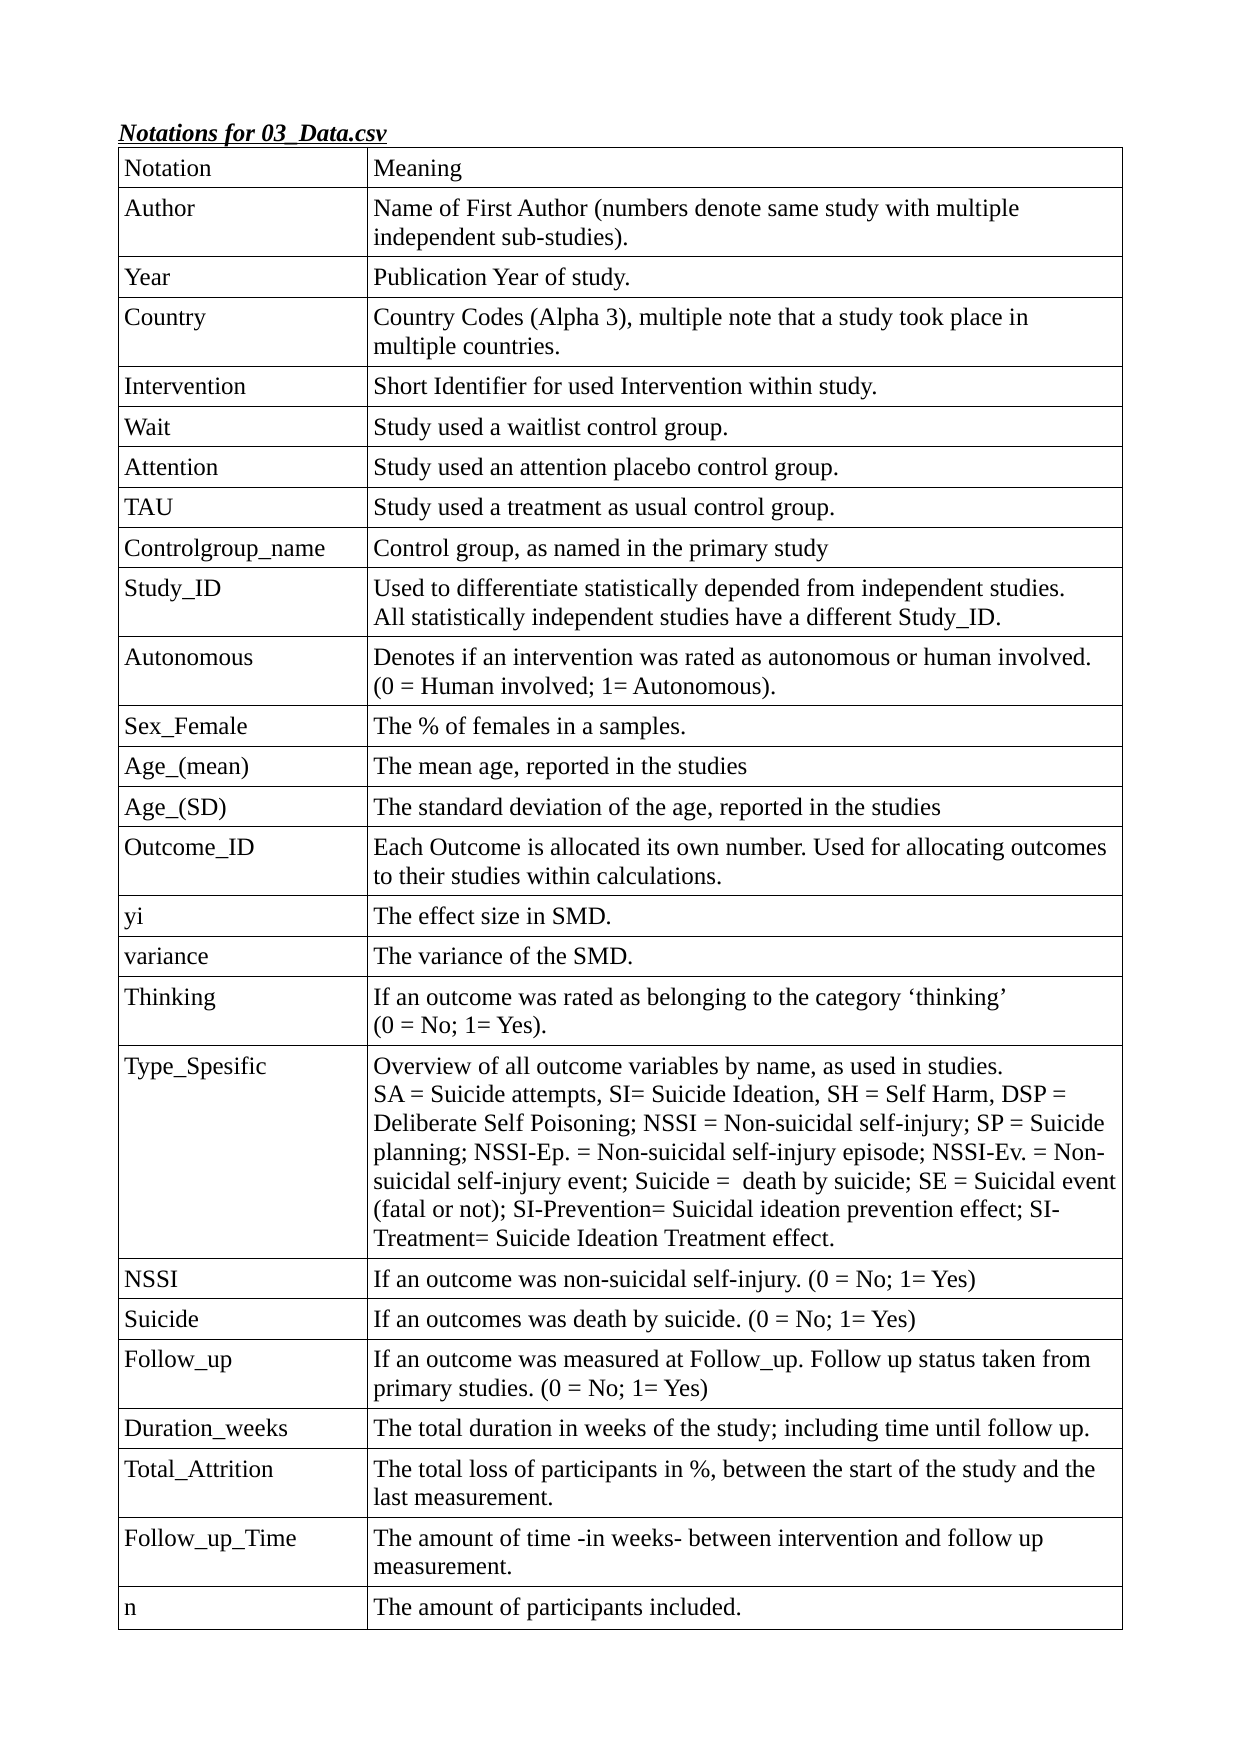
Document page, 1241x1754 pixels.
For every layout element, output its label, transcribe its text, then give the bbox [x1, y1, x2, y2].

table_cell Controlgroup_name [119, 528, 367, 567]
table_cell Study used a waitlist control group. [368, 407, 1122, 446]
table_cell n [119, 1587, 367, 1629]
table_cell Each Outcome is allocated its own number. Used for allocating outcomes to their studies within calculations. [368, 827, 1122, 895]
table_cell Outcome_ID [119, 827, 367, 895]
table_cell Intervention [119, 367, 367, 406]
table_cell The mean age, reported in the studies [368, 747, 1122, 786]
table_cell If an outcome was rated as belonging to the category ‘thinking’ (0 = No; 1= Yes). [368, 977, 1122, 1045]
table_cell NSSI [119, 1259, 367, 1298]
table_cell Study used an attention placebo control group. [368, 447, 1122, 487]
table_cell Name of First Author (numbers denote same study with multiple independent sub-studies). [368, 188, 1122, 256]
table_cell Type_Spesific [119, 1046, 367, 1258]
table_header Notation [119, 148, 367, 187]
table_cell Country [119, 298, 367, 366]
table_cell Author [119, 188, 367, 256]
table_cell Overview of all outcome variables by name, as used in studies. SA = Suicide attempts, SI= Suicide Ideation, SH = Self Harm, DSP = Deliberate Self Poisoning; NSSI = Non-suicidal self-injury; SP = Suicide planning; NSSI-Ep. = Non-suicidal self-injury episode; NSSI-Ev. = Non- suicidal self-injury event; Suicide = death by suicide; SE = Suicidal event (fatal or not); SI-Prevention= Suicidal ideation prevention effect; SI-Treatment= Suicide Ideation Treatment effect. [368, 1046, 1122, 1258]
table_cell The amount of participants included. [368, 1587, 1122, 1629]
table_cell Sex_Female [119, 706, 367, 746]
table_cell The amount of time -in weeks- between intervention and follow up measurement. [368, 1518, 1122, 1586]
table_cell Thinking [119, 977, 367, 1045]
table_cell variance [119, 937, 367, 976]
table_cell The effect size in SMD. [368, 896, 1122, 936]
table_cell Duration_weeks [119, 1409, 367, 1448]
table_cell The variance of the SMD. [368, 937, 1122, 976]
table_cell Attention [119, 447, 367, 487]
table_cell Wait [119, 407, 367, 446]
table_cell Age_(SD) [119, 787, 367, 826]
table_cell If an outcome was non-suicidal self-injury. (0 = No; 1= Yes) [368, 1259, 1122, 1298]
table_header Meaning [368, 148, 1122, 187]
table_cell If an outcome was measured at Follow_up. Follow up status taken from primary studies. (0 = No; 1= Yes) [368, 1340, 1122, 1407]
table_cell Total_Attrition [119, 1449, 367, 1517]
table_cell TAU [119, 488, 367, 527]
table_cell Denotes if an intervention was rated as autonomous or human involved. (0 = Human involved; 1= Autonomous). [368, 637, 1122, 705]
table_cell Publication Year of study. [368, 257, 1122, 297]
table_cell Follow_up_Time [119, 1518, 367, 1586]
table_cell Age_(mean) [119, 747, 367, 786]
table_cell yi [119, 896, 367, 936]
table_cell Study used a treatment as usual control group. [368, 488, 1122, 527]
table_cell The standard deviation of the age, reported in the studies [368, 787, 1122, 826]
table_cell Used to differentiate statistically depended from independent studies. All statistically independent studies have a different Study_ID. [368, 568, 1122, 636]
table_cell Follow_up [119, 1340, 367, 1407]
table_cell If an outcomes was death by suicide. (0 = No; 1= Yes) [368, 1299, 1122, 1338]
table_cell The total duration in weeks of the study; including time until follow up. [368, 1409, 1122, 1448]
table_cell Country Codes (Alpha 3), multiple note that a study took place in multiple countries. [368, 298, 1122, 366]
table_cell Suicide [119, 1299, 367, 1338]
table_cell Year [119, 257, 367, 297]
table_cell The total loss of participants in %, between the start of the study and the last measurement. [368, 1449, 1122, 1517]
table_cell Short Identifier for used Intervention within study. [368, 367, 1122, 406]
table_cell Study_ID [119, 568, 367, 636]
table_cell Autonomous [119, 637, 367, 705]
text Notations for 03_Data.csv [118, 118, 1122, 147]
table_cell Control group, as named in the primary study [368, 528, 1122, 567]
table_cell The % of females in a samples. [368, 706, 1122, 746]
